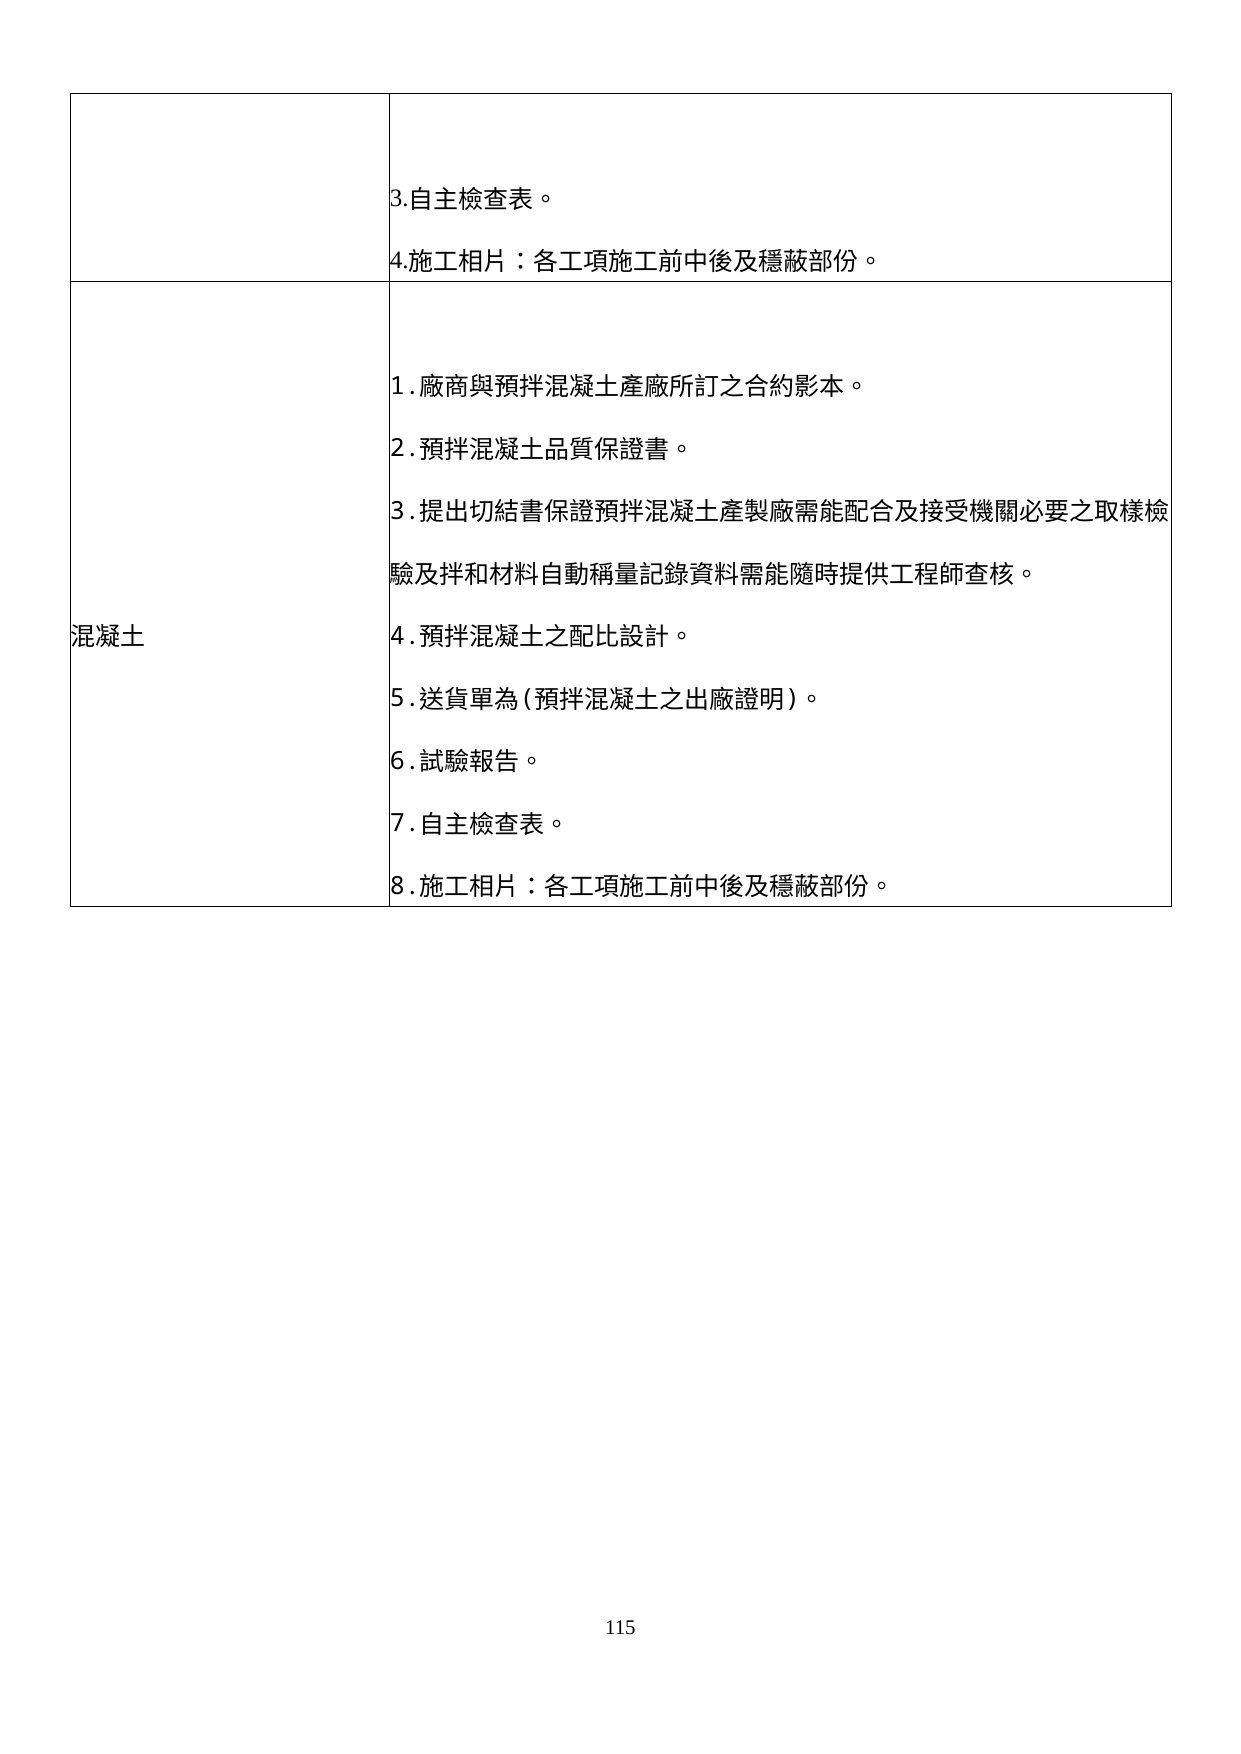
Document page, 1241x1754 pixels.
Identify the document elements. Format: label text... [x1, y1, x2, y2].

table_cell 混凝土 [71, 282, 389, 906]
table_cell 1.廠商與預拌混凝土產廠所訂之合約影本。 2.預拌混凝土品質保證書。 3.提出切結書保證預拌混凝土產製廠需能配合及接受機關必要之取樣檢驗及拌和材料自動稱量記錄資料需能隨時提供工程師查核。 4.預拌混凝土之配比設計。 5.送貨單為(預拌混凝土之出廠證明)。 6.試驗報告。 7.自主檢查表。 8.施工相片：各工項施工前中後及穩蔽部份。 [390, 282, 1171, 906]
table_cell [71, 94, 389, 281]
table_cell 3.自主檢查表。 4.施工相片：各工項施工前中後及穩蔽部份。 [390, 94, 1171, 281]
